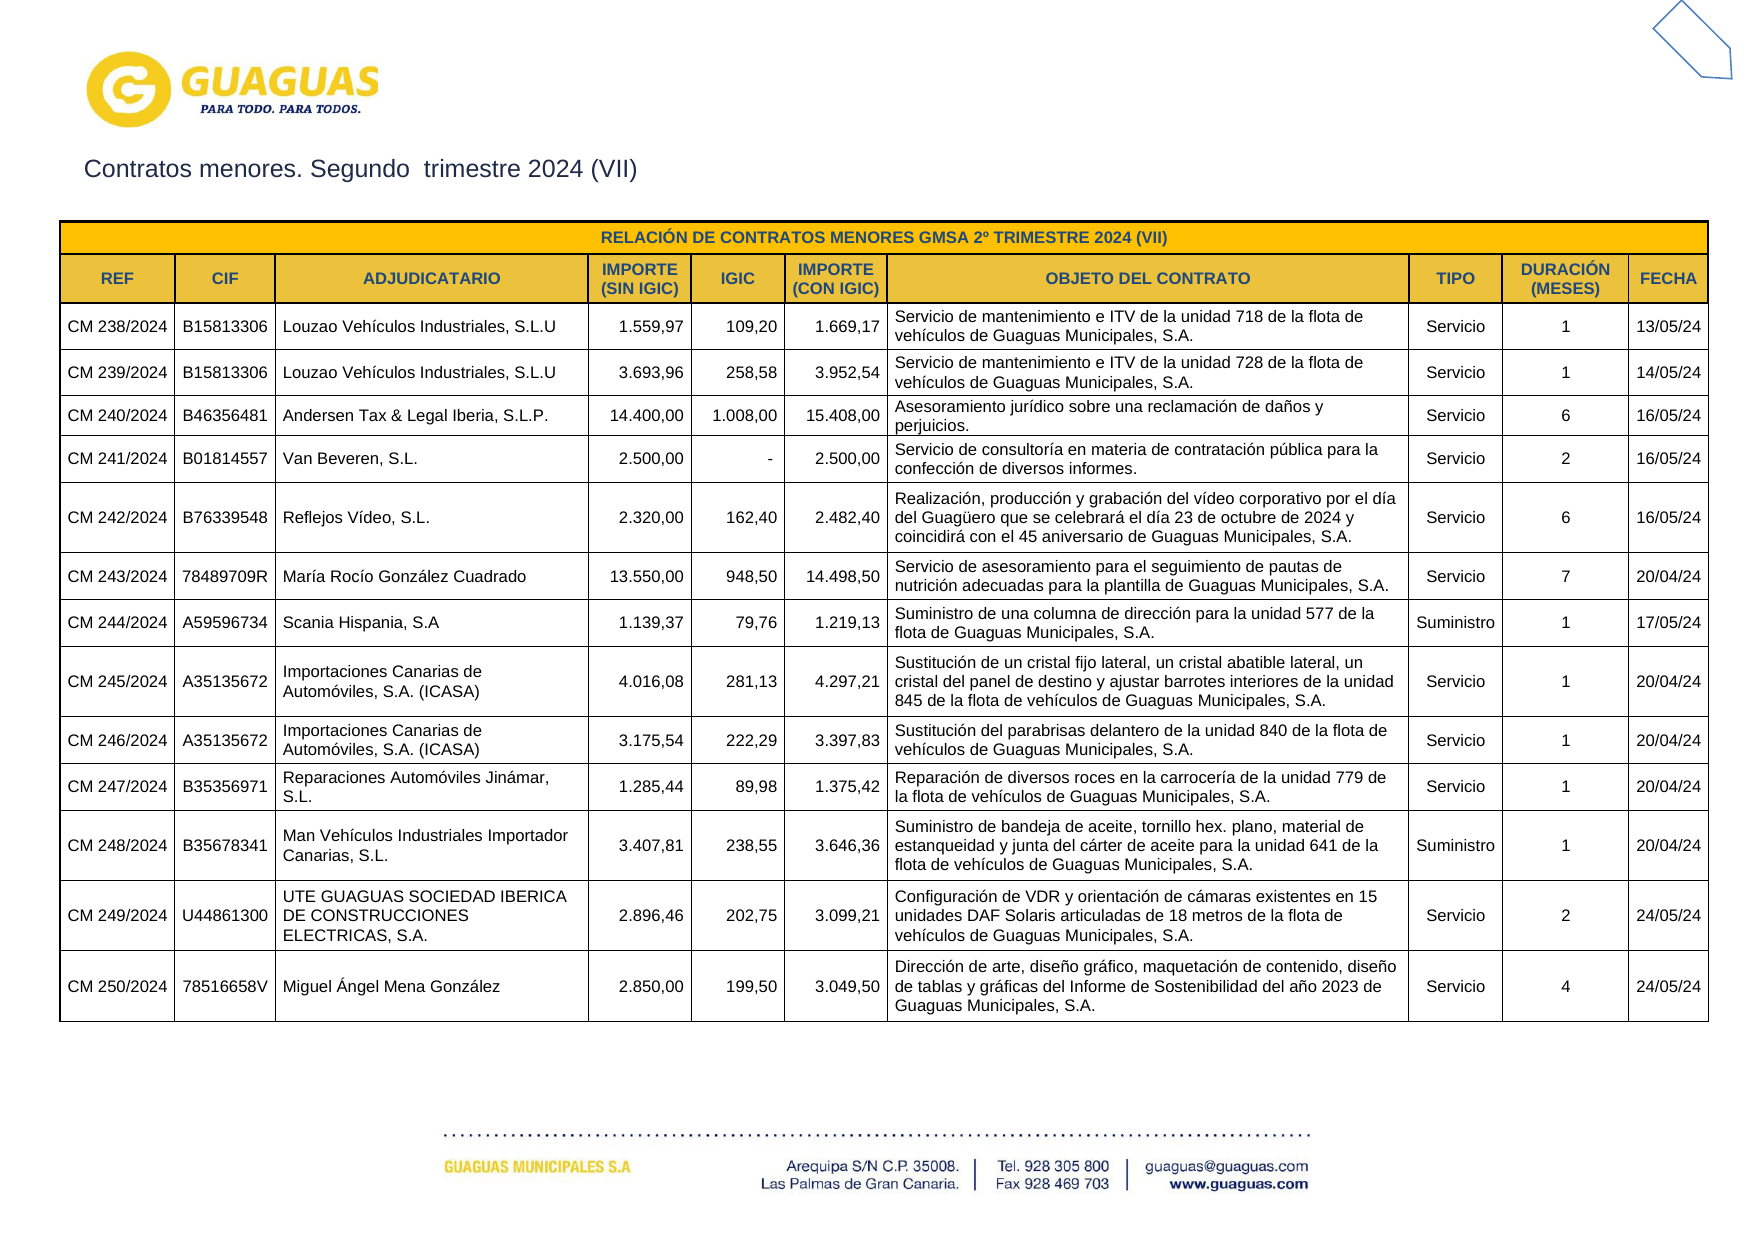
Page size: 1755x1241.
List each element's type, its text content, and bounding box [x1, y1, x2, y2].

table_cell María Rocío González Cuadrado [276, 553, 588, 599]
table_cell 1 [1503, 717, 1628, 763]
table_cell 13.550,00 [589, 553, 691, 599]
table_cell 2.482,40 [785, 483, 887, 552]
table_cell Man Vehículos Industriales Importador Canarias, S.L. [276, 811, 588, 880]
table_cell Servicio [1409, 951, 1502, 1021]
table_cell CM 239/2024 [61, 350, 174, 395]
table_cell Suministro [1409, 811, 1502, 880]
table_cell 17/05/24 [1629, 600, 1708, 646]
table_cell 20/04/24 [1629, 647, 1708, 716]
table_cell Reflejos Vídeo, S.L. [276, 483, 588, 552]
table_cell OBJETO DEL CONTRATO [888, 255, 1408, 302]
table_cell Realización, producción y grabación del vídeo corporativo por el día del Guagüero que se celebrará el día 23 de octubre de 2024 y coincidirá con el 45 aniversario de Guaguas Municipales, S.A. [888, 483, 1408, 552]
table_cell CM 243/2024 [61, 553, 174, 599]
table_cell A35135672 [175, 647, 275, 716]
table_cell Reparaciones Automóviles Jinámar, S.L. [276, 764, 588, 810]
table_cell B35356971 [175, 764, 275, 810]
table_cell FECHA [1629, 255, 1707, 302]
table_cell Servicio de mantenimiento e ITV de la unidad 718 de la flota de vehículos de Guaguas Municipales, S.A. [888, 304, 1408, 348]
table_cell 16/05/24 [1629, 436, 1708, 482]
table_cell 258,58 [692, 350, 784, 395]
table_cell 20/04/24 [1629, 553, 1708, 599]
table_cell Servicio de mantenimiento e ITV de la unidad 728 de la flota de vehículos de Guaguas Municipales, S.A. [888, 350, 1408, 395]
table_cell 24/05/24 [1629, 881, 1708, 950]
table_cell CM 244/2024 [61, 600, 174, 646]
table_cell B35678341 [175, 811, 275, 880]
table_cell Reparación de diversos roces en la carrocería de la unidad 779 de la flota de vehículos de Guaguas Municipales, S.A. [888, 764, 1408, 810]
table_cell 1.669,17 [785, 304, 887, 348]
table_cell 79,76 [692, 600, 784, 646]
table_cell 1.285,44 [589, 764, 691, 810]
table_cell 2 [1503, 881, 1628, 950]
table_cell 14/05/24 [1629, 350, 1708, 395]
table_cell Asesoramiento jurídico sobre una reclamación de daños y perjuicios. [888, 396, 1408, 435]
table_cell CM 249/2024 [61, 881, 174, 950]
table_cell CM 250/2024 [61, 951, 174, 1021]
table_cell CM 248/2024 [61, 811, 174, 880]
table_cell CM 242/2024 [61, 483, 174, 552]
table_cell Importaciones Canarias de Automóviles, S.A. (ICASA) [276, 647, 588, 716]
table_cell Scania Hispania, S.A [276, 600, 588, 646]
table_cell 1 [1503, 764, 1628, 810]
table_cell - [692, 436, 784, 482]
table_cell Miguel Ángel Mena González [276, 951, 588, 1021]
table_cell 1.139,37 [589, 600, 691, 646]
table_cell B46356481 [175, 396, 275, 435]
table_cell B15813306 [175, 304, 275, 348]
table_cell 3.646,36 [785, 811, 887, 880]
table_cell 2.320,00 [589, 483, 691, 552]
table_cell Servicio [1409, 764, 1502, 810]
table_cell Suministro [1409, 600, 1502, 646]
table_cell 1 [1503, 600, 1628, 646]
table_cell 2.500,00 [785, 436, 887, 482]
table_cell Dirección de arte, diseño gráfico, maquetación de contenido, diseño de tablas y gráficas del Informe de Sostenibilidad del año 2023 de Guaguas Municipales, S.A. [888, 951, 1408, 1021]
table_cell 3.175,54 [589, 717, 691, 763]
table_cell ADJUDICATARIO [276, 255, 587, 302]
table_cell 1 [1503, 811, 1628, 880]
table_cell 1 [1503, 647, 1628, 716]
table_cell 78516658V [175, 951, 275, 1021]
table_cell 2.500,00 [589, 436, 691, 482]
table_cell 20/04/24 [1629, 717, 1708, 763]
table_cell 199,50 [692, 951, 784, 1021]
table_cell 4.297,21 [785, 647, 887, 716]
table_cell Servicio [1409, 881, 1502, 950]
table_cell IGIC [692, 255, 784, 302]
table_cell 1 [1503, 304, 1628, 348]
table_cell 162,40 [692, 483, 784, 552]
table_cell 2.896,46 [589, 881, 691, 950]
table_cell UTE GUAGUAS SOCIEDAD IBERICA DE CONSTRUCCIONES ELECTRICAS, S.A. [276, 881, 588, 950]
table_cell B76339548 [175, 483, 275, 552]
table_cell Servicio [1409, 553, 1502, 599]
table_cell 6 [1503, 396, 1628, 435]
table_cell 20/04/24 [1629, 764, 1708, 810]
table_cell 281,13 [692, 647, 784, 716]
table_cell 202,75 [692, 881, 784, 950]
table_cell Andersen Tax & Legal Iberia, S.L.P. [276, 396, 588, 435]
table_cell CM 247/2024 [61, 764, 174, 810]
table_cell 14.498,50 [785, 553, 887, 599]
table_cell Importaciones Canarias de Automóviles, S.A. (ICASA) [276, 717, 588, 763]
table_cell Servicio [1409, 350, 1502, 395]
table_cell 7 [1503, 553, 1628, 599]
table_cell 78489709R [175, 553, 275, 599]
table_cell Servicio [1409, 717, 1502, 763]
table_cell 16/05/24 [1629, 396, 1708, 435]
table_cell Servicio [1409, 647, 1502, 716]
table_cell 20/04/24 [1629, 811, 1708, 880]
table_cell Configuración de VDR y orientación de cámaras existentes en 15 unidades DAF Solaris articuladas de 18 metros de la flota de vehículos de Guaguas Municipales, S.A. [888, 881, 1408, 950]
table_cell 3.952,54 [785, 350, 887, 395]
table_cell 1.008,00 [692, 396, 784, 435]
table_cell Servicio [1409, 436, 1502, 482]
table_cell Servicio de consultoría en materia de contratación pública para la confección de diversos informes. [888, 436, 1408, 482]
table_cell Van Beveren, S.L. [276, 436, 588, 482]
table_cell 3.397,83 [785, 717, 887, 763]
table_cell 4.016,08 [589, 647, 691, 716]
table_cell Louzao Vehículos Industriales, S.L.U [276, 304, 588, 348]
table_cell 1.219,13 [785, 600, 887, 646]
table_cell Suministro de una columna de dirección para la unidad 577 de la flota de Guaguas Municipales, S.A. [888, 600, 1408, 646]
table_cell CM 246/2024 [61, 717, 174, 763]
table_cell Servicio [1409, 304, 1502, 348]
table_cell Louzao Vehículos Industriales, S.L.U [276, 350, 588, 395]
table_cell A59596734 [175, 600, 275, 646]
table_cell 109,20 [692, 304, 784, 348]
table_cell Servicio de asesoramiento para el seguimiento de pautas de nutrición adecuadas para la plantilla de Guaguas Municipales, S.A. [888, 553, 1408, 599]
table_cell 2.850,00 [589, 951, 691, 1021]
table_header RELACIÓN DE CONTRATOS MENORES GMSA 2º TRIMESTRE 2024 (VII) [61, 223, 1707, 253]
table_cell B15813306 [175, 350, 275, 395]
table_cell U44861300 [175, 881, 275, 950]
table_cell TIPO [1410, 255, 1501, 302]
table_cell B01814557 [175, 436, 275, 482]
table_cell 1.375,42 [785, 764, 887, 810]
table_cell Servicio [1409, 483, 1502, 552]
table_cell 222,29 [692, 717, 784, 763]
table_cell CM 240/2024 [61, 396, 174, 435]
table_cell Servicio [1409, 396, 1502, 435]
table_cell IMPORTE (CON IGIC) [786, 255, 886, 302]
table_cell 6 [1503, 483, 1628, 552]
table_cell Sustitución de un cristal fijo lateral, un cristal abatible lateral, un cristal del panel de destino y ajustar barrotes interiores de la unidad 845 de la flota de vehículos de Guaguas Municipales, S.A. [888, 647, 1408, 716]
table_cell DURACIÓN (MESES) [1503, 255, 1628, 302]
table_cell 3.099,21 [785, 881, 887, 950]
table_cell 2 [1503, 436, 1628, 482]
table_cell 3.049,50 [785, 951, 887, 1021]
table_cell 24/05/24 [1629, 951, 1708, 1021]
table_cell 89,98 [692, 764, 784, 810]
table_cell 238,55 [692, 811, 784, 880]
table_cell 16/05/24 [1629, 483, 1708, 552]
table_cell CM 241/2024 [61, 436, 174, 482]
table_cell 3.407,81 [589, 811, 691, 880]
table_cell 14.400,00 [589, 396, 691, 435]
table_cell CM 238/2024 [61, 304, 174, 348]
table_cell 15.408,00 [785, 396, 887, 435]
table_cell CM 245/2024 [61, 647, 174, 716]
table_cell 1.559,97 [589, 304, 691, 348]
table_cell IMPORTE (SIN IGIC) [589, 255, 690, 302]
table_cell REF [61, 255, 174, 302]
table_cell Suministro de bandeja de aceite, tornillo hex. plano, material de estanqueidad y junta del cárter de aceite para la unidad 641 de la flota de vehículos de Guaguas Municipales, S.A. [888, 811, 1408, 880]
text Contratos menores. Segundo trimestre 2024 (VII) [84, 154, 1694, 183]
table_cell 948,50 [692, 553, 784, 599]
table_cell 13/05/24 [1629, 304, 1708, 348]
table_cell Sustitución del parabrisas delantero de la unidad 840 de la flota de vehículos de Guaguas Municipales, S.A. [888, 717, 1408, 763]
table_cell 3.693,96 [589, 350, 691, 395]
table_cell CIF [176, 255, 274, 302]
table_cell 1 [1503, 350, 1628, 395]
table_cell 4 [1503, 951, 1628, 1021]
table_cell A35135672 [175, 717, 275, 763]
